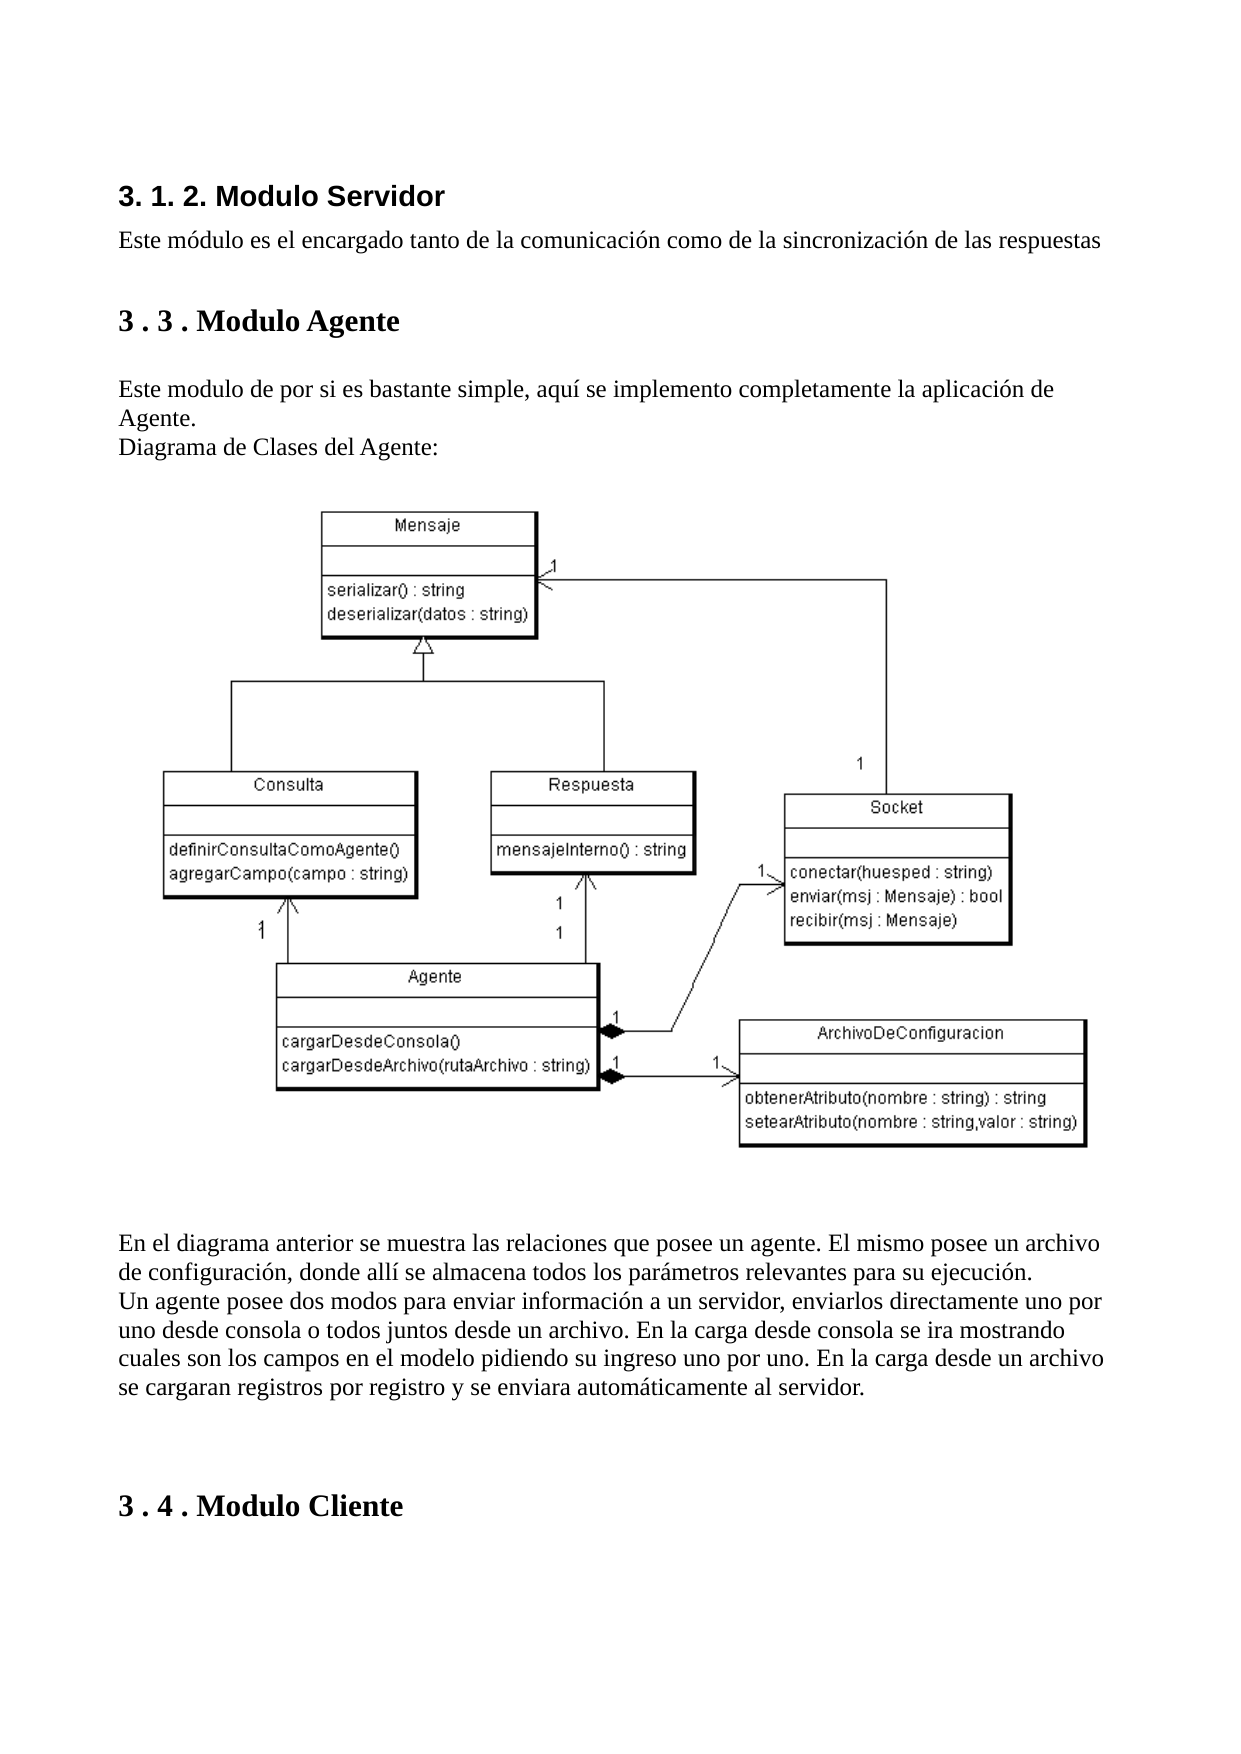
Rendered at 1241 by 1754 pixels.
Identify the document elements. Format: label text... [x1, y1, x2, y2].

text En el diagrama anterior se muestra las relaciones que posee un agente. El mismo posee un archivo de configuración, donde allí se almacena todos los parámetros relevantes para su ejecución. [118, 1228, 1122, 1286]
text Diagrama de Clases del Agente: [118, 432, 1122, 460]
text Este módulo es el encargado tanto de la comunicación como de la sincronización de las respuestas [118, 225, 1122, 254]
subtitle 3. 1. 2. Modulo Servidor [118, 179, 1122, 213]
text Este modulo de por si es bastante simple, aquí se implemento completamente la aplicación de Agente. [118, 374, 1122, 432]
text 3 . 3 . Modulo Agente [118, 302, 1122, 338]
text 3 . 4 . Modulo Cliente [118, 1487, 1122, 1523]
picture [118, 489, 1123, 1200]
text Un agente posee dos modos para enviar información a un servidor, enviarlos directamente uno por uno desde consola o todos juntos desde un archivo. En la carga desde consola se ira mostrando cuales son los campos en el modelo pidiendo su ingreso uno por uno. En la carga desde un archivo se cargaran registros por registro y se enviara automáticamente al servidor. [118, 1286, 1122, 1401]
